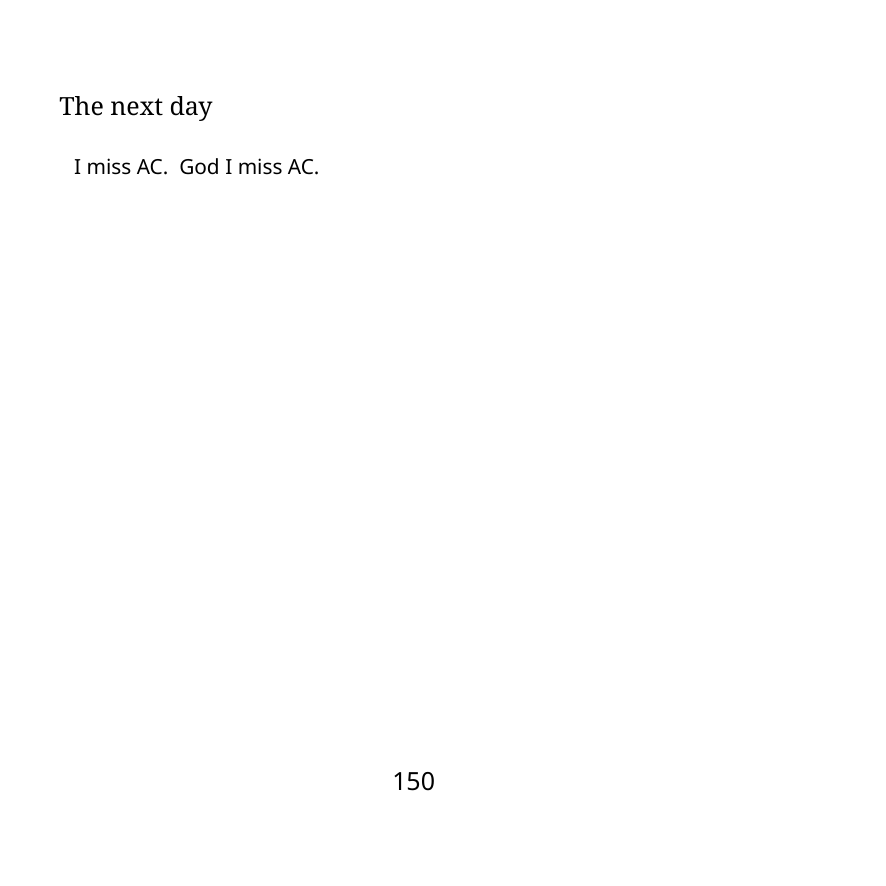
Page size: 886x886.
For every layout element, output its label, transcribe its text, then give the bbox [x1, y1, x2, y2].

subtitle The next day [59, 88, 768, 123]
text I miss AC. God I miss AC. [59, 152, 768, 181]
